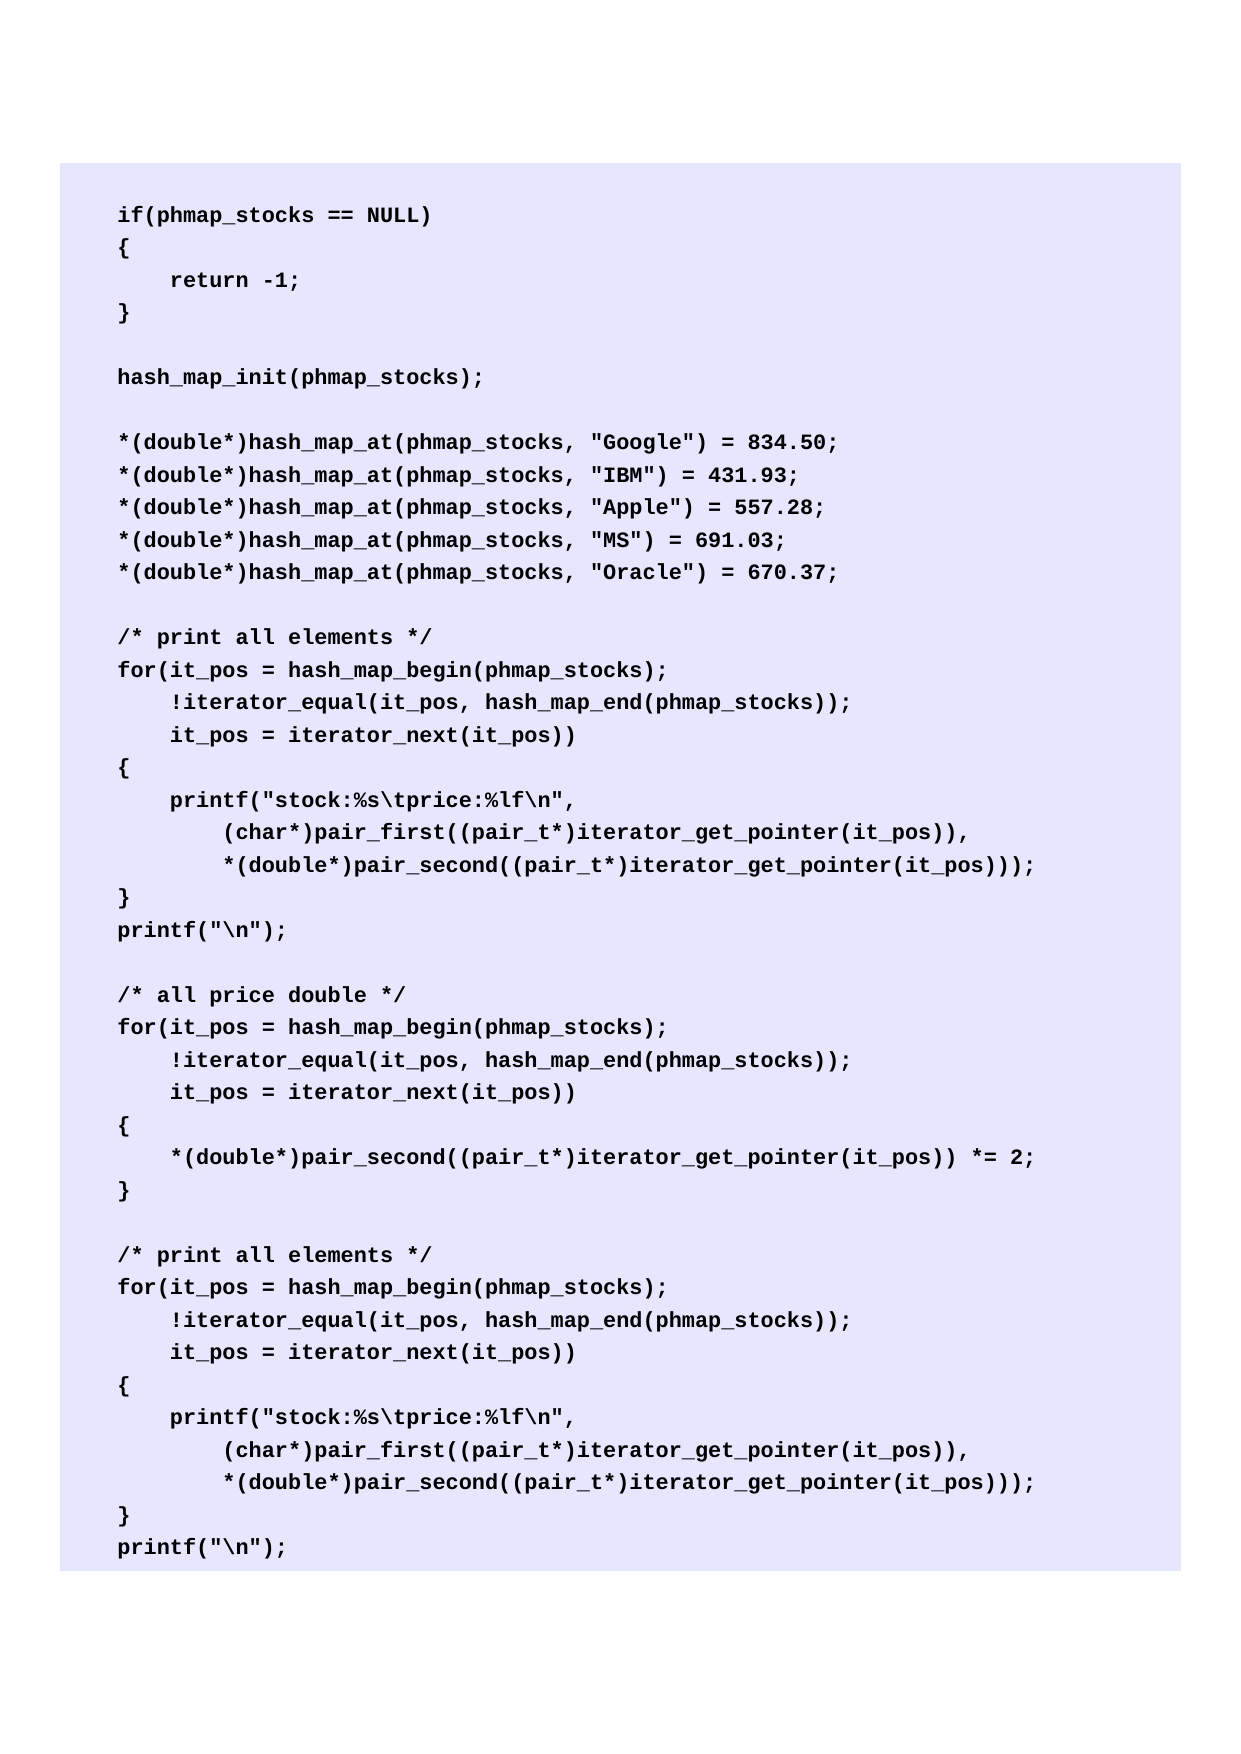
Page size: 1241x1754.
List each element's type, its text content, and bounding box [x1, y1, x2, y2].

table_header if(phmap_stocks == NULL) { return -1; } hash_map_init(phmap_stocks); *(double*)hash_map_at(phmap_stocks, "Google") = 834.50; *(double*)hash_map_at(phmap_stocks, "IBM") = 431.93; *(double*)hash_map_at(phmap_stocks, "Apple") = 557.28; *(double*)hash_map_at(phmap_stocks, "MS") = 691.03; *(double*)hash_map_at(phmap_stocks, "Oracle") = 670.37; /* print all elements */ for(it_pos = hash_map_begin(phmap_stocks); !iterator_equal(it_pos, hash_map_end(phmap_stocks)); it_pos = iterator_next(it_pos)) { printf("stock:%s\tprice:%lf\n", (char*)pair_first((pair_t*)iterator_get_pointer(it_pos)), *(double*)pair_second((pair_t*)iterator_get_pointer(it_pos))); } printf("\n"); /* all price double */ for(it_pos = hash_map_begin(phmap_stocks); !iterator_equal(it_pos, hash_map_end(phmap_stocks)); it_pos = iterator_next(it_pos)) { *(double*)pair_second((pair_t*)iterator_get_pointer(it_pos)) *= 2; } /* print all elements */ for(it_pos = hash_map_begin(phmap_stocks); !iterator_equal(it_pos, hash_map_end(phmap_stocks)); it_pos = iterator_next(it_pos)) { printf("stock:%s\tprice:%lf\n", (char*)pair_first((pair_t*)iterator_get_pointer(it_pos)), *(double*)pair_second((pair_t*)iterator_get_pointer(it_pos))); } printf("\n"); [60, 163, 1181, 1571]
